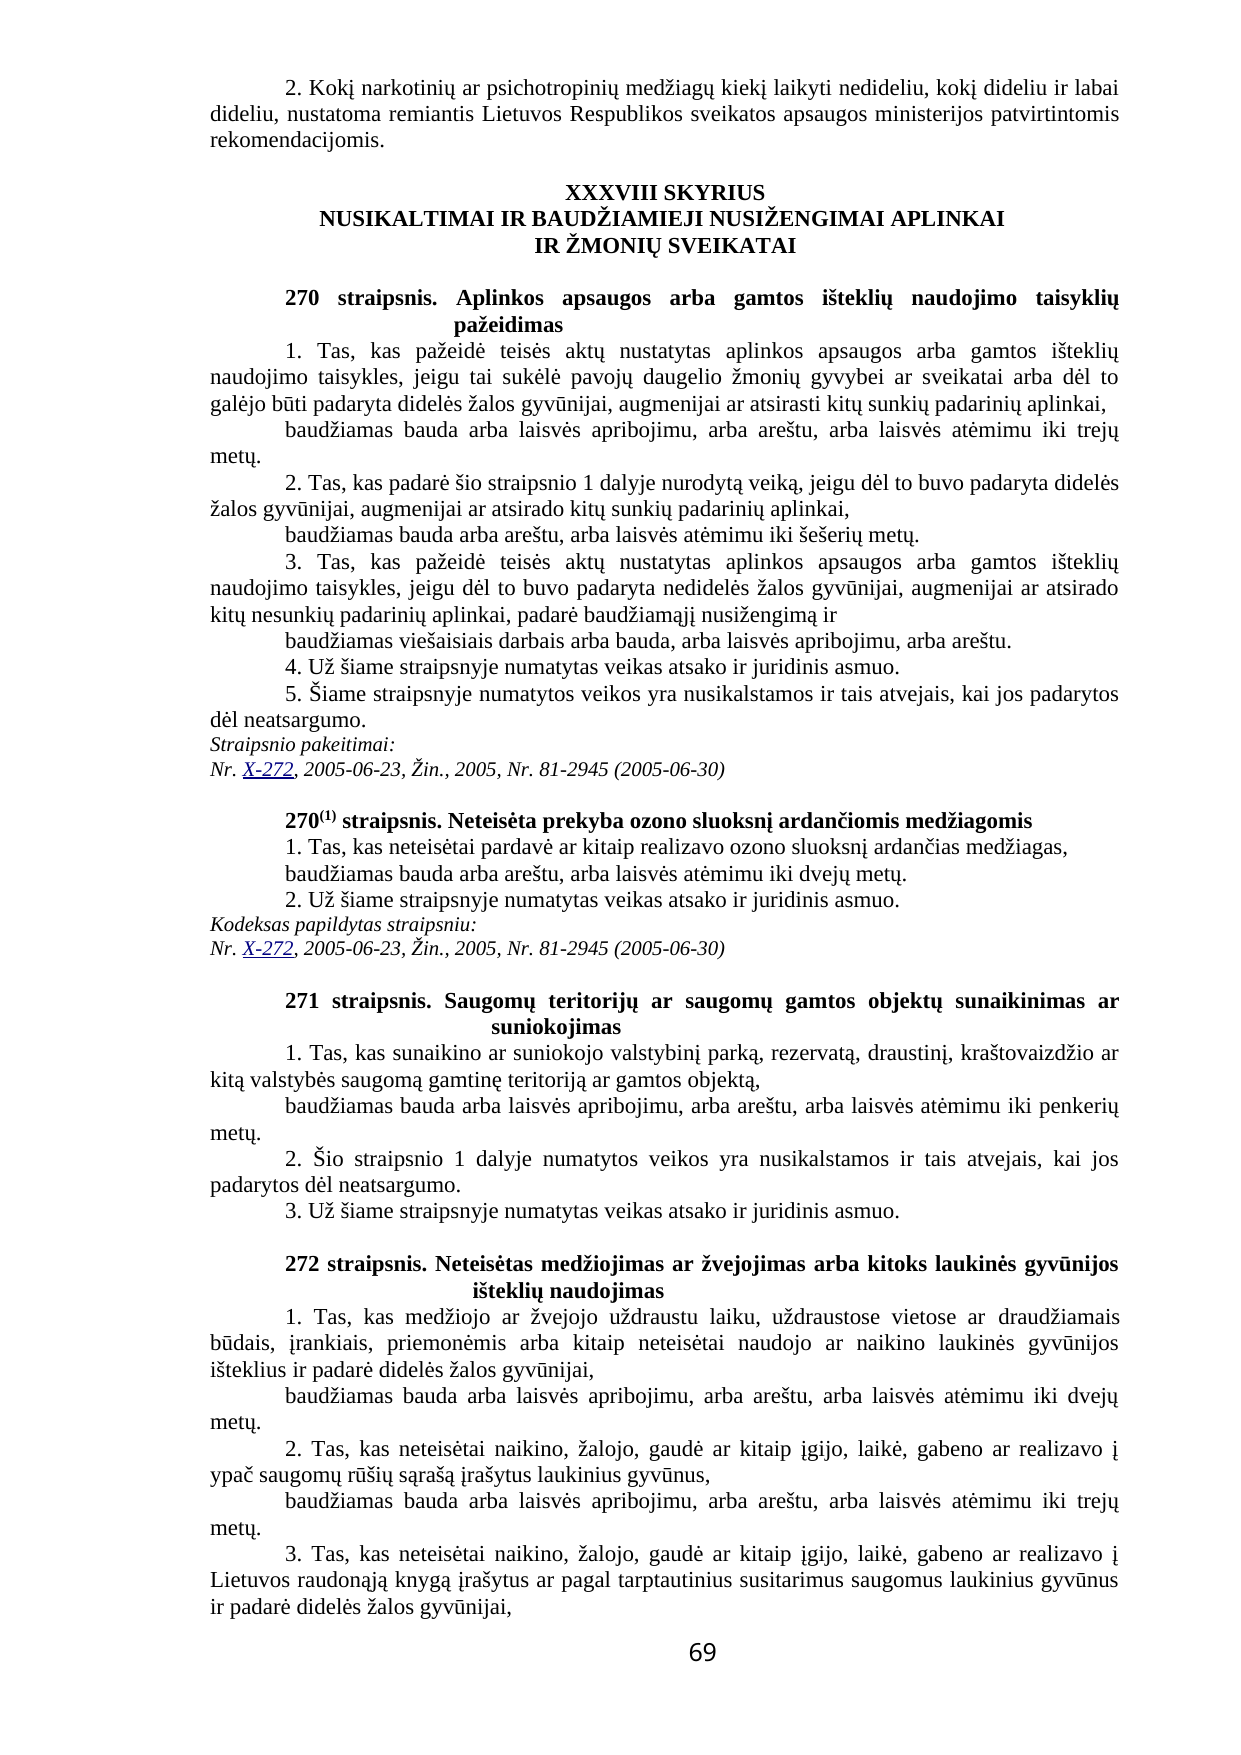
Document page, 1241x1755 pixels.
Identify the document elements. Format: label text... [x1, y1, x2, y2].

text 5. Šiame straipsnyje numatytos veikos yra nusikalstamos ir tais atvejais, kai jos padarytos dėl neatsargumo. [210, 680, 1120, 732]
text Straipsnio pakeitimai: [210, 732, 1120, 756]
text 1. Tas, kas sunaikino ar suniokojo valstybinį parką, rezervatą, draustinį, kraštovaizdžio ar kitą valstybės saugomą gamtinę teritoriją ar gamtos objektą, [210, 1039, 1120, 1092]
text baudžiamas bauda arba areštu, arba laisvės atėmimu iki dvejų metų. [210, 859, 1120, 886]
text 270(1) straipsnis. Neteisėta prekyba ozono sluoksnį ardančiomis medžiagomis [210, 807, 1120, 833]
text 1. Tas, kas medžiojo ar žvejojo uždraustu laiku, uždraustose vietose ar draudžiamais būdais, įrankiais, priemonėmis arba kitaip neteisėtai naudojo ar naikino laukinės gyvūnijos išteklius ir padarė didelės žalos gyvūnijai, [210, 1303, 1120, 1382]
text baudžiamas bauda arba laisvės apribojimu, arba areštu, arba laisvės atėmimu iki dvejų metų. [210, 1382, 1120, 1435]
text Nr. X-272, 2005-06-23, Žin., 2005, Nr. 81-2945 (2005-06-30) [210, 936, 1120, 960]
text 271 straipsnis. Saugomų teritorijų ar saugomų gamtos objektų sunaikinimas ar suniokojimas [285, 987, 1120, 1039]
text 272 straipsnis. Neteisėtas medžiojimas ar žvejojimas arba kitoks laukinės gyvūnijos išteklių naudojimas [285, 1250, 1120, 1303]
text 2. Šio straipsnio 1 dalyje numatytos veikos yra nusikalstamos ir tais atvejais, kai jos padarytos dėl neatsargumo. [210, 1145, 1120, 1198]
text 1. Tas, kas neteisėtai pardavė ar kitaip realizavo ozono sluoksnį ardančias medžiagas, [210, 833, 1120, 859]
subtitle XXXVIII SKYRIUS [210, 179, 1120, 205]
text Nr. X-272, 2005-06-23, Žin., 2005, Nr. 81-2945 (2005-06-30) [210, 756, 1120, 781]
text 2. Už šiame straipsnyje numatytas veikas atsako ir juridinis asmuo. [210, 886, 1120, 912]
text baudžiamas bauda arba laisvės apribojimu, arba areštu, arba laisvės atėmimu iki trejų metų. [210, 1487, 1120, 1540]
text 3. Už šiame straipsnyje numatytas veikas atsako ir juridinis asmuo. [210, 1198, 1120, 1224]
text 1. Tas, kas pažeidė teisės aktų nustatytas aplinkos apsaugos arba gamtos išteklių naudojimo taisykles, jeigu tai sukėlė pavojų daugelio žmonių gyvybei ar sveikatai arba dėl to galėjo būti padaryta didelės žalos gyvūnijai, augmenijai ar atsirasti kitų sunkių padarinių aplinkai, [210, 337, 1120, 416]
text baudžiamas bauda arba laisvės apribojimu, arba areštu, arba laisvės atėmimu iki trejų metų. [210, 416, 1120, 469]
text 270 straipsnis. Aplinkos apsaugos arba gamtos išteklių naudojimo taisyklių pažeidimas [285, 284, 1120, 337]
text 2. Tas, kas padarė šio straipsnio 1 dalyje nurodytą veiką, jeigu dėl to buvo padaryta didelės žalos gyvūnijai, augmenijai ar atsirado kitų sunkių padarinių aplinkai, [210, 469, 1120, 522]
text 3. Tas, kas pažeidė teisės aktų nustatytas aplinkos apsaugos arba gamtos išteklių naudojimo taisykles, jeigu dėl to buvo padaryta nedidelės žalos gyvūnijai, augmenijai ar atsirado kitų nesunkių padarinių aplinkai, padarė baudžiamąjį nusižengimą ir [210, 548, 1120, 627]
text baudžiamas viešaisiais darbais arba bauda, arba laisvės apribojimu, arba areštu. [210, 627, 1120, 653]
text Kodeksas papildytas straipsniu: [210, 912, 1120, 936]
text 3. Tas, kas neteisėtai naikino, žalojo, gaudė ar kitaip įgijo, laikė, gabeno ar realizavo į Lietuvos raudonąją knygą įrašytus ar pagal tarptautinius susitarimus saugomus laukinius gyvūnus ir padarė didelės žalos gyvūnijai, [210, 1540, 1120, 1619]
text 2. Kokį narkotinių ar psichotropinių medžiagų kiekį laikyti nedideliu, kokį dideliu ir labai dideliu, nustatoma remiantis Lietuvos Respublikos sveikatos apsaugos ministerijos patvirtintomis rekomendacijomis. [210, 73, 1120, 153]
text 2. Tas, kas neteisėtai naikino, žalojo, gaudė ar kitaip įgijo, laikė, gabeno ar realizavo į ypač saugomų rūšių sąrašą įrašytus laukinius gyvūnus, [210, 1435, 1120, 1487]
text baudžiamas bauda arba laisvės apribojimu, arba areštu, arba laisvės atėmimu iki penkerių metų. [210, 1092, 1120, 1145]
text NUSIKALTIMAI IR BAUDŽIAMIEJI NUSIŽENGIMAI APLINKAI IR ŽMONIŲ SVEIKATAI [210, 205, 1120, 258]
text baudžiamas bauda arba areštu, arba laisvės atėmimu iki šešerių metų. [210, 522, 1120, 548]
text 4. Už šiame straipsnyje numatytas veikas atsako ir juridinis asmuo. [210, 653, 1120, 680]
